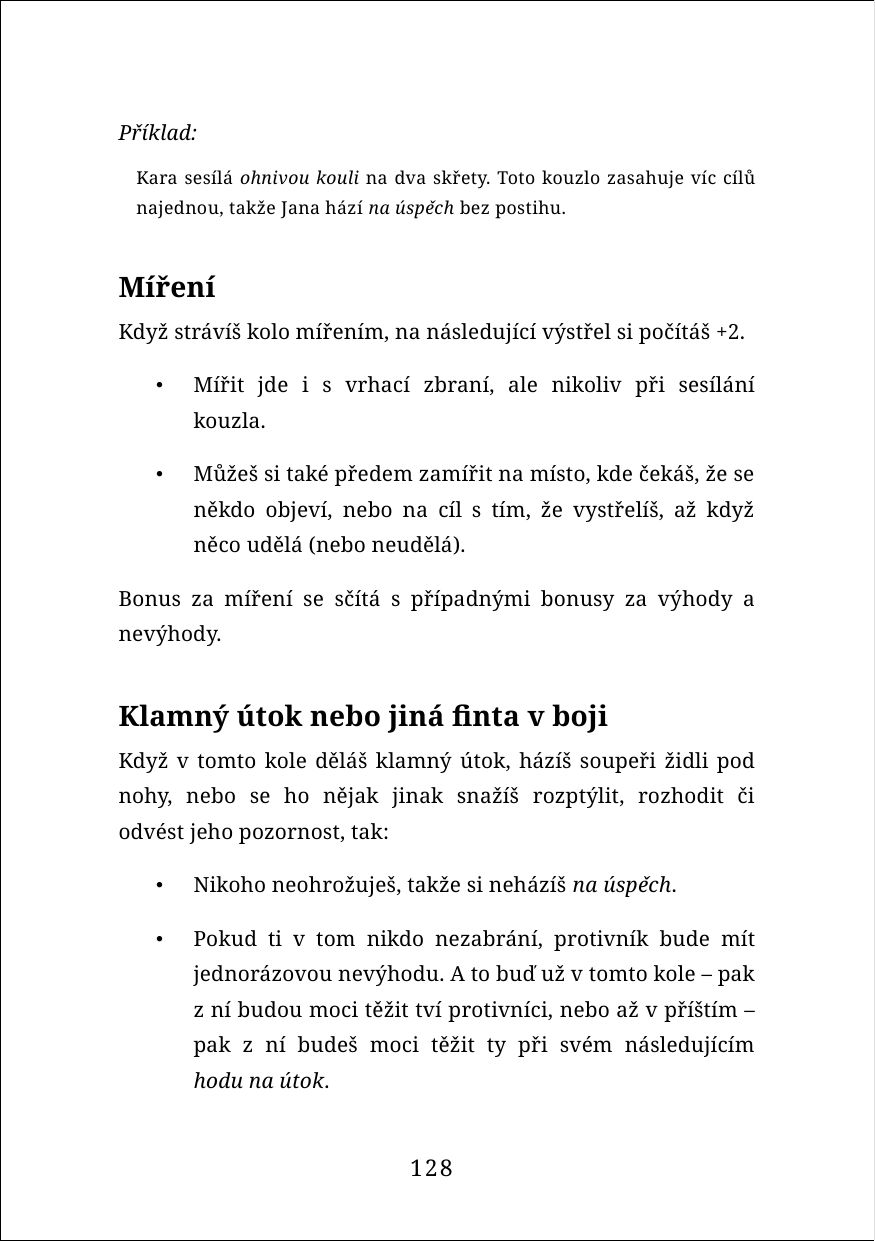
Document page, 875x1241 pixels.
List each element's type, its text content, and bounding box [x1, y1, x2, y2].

list Pokud ti v tom nikdo nezabrání, protivník bude mít jednorázovou nevýhodu. A to buď už v tomto kole – pak z ní budou moci těžit tví protivníci, nebo až v příštím – pak z ní budeš moci těžit ty při svém následujícím hodu na útok. [156, 924, 756, 1094]
text Když strávíš kolo mířením, na následující výstřel si počítáš +2. [118, 317, 756, 346]
text Když v tomto kole děláš klamný útok, házíš soupeři židli pod nohy, nebo se ho nějak jinak snažíš rozptýlit, rozhodit či odvést jeho pozornost, tak: [118, 746, 756, 846]
list Mířit jde i s vrhací zbraní, ale nikoliv při sesílání kouzla. [156, 371, 756, 434]
list Můžeš si také předem zamířit na místo, kde čekáš, že se někdo objeví, nebo na cíl s tím, že vystřelíš, až když něco udělá (nebo neudělá). [156, 459, 756, 559]
subtitle Míření [118, 267, 756, 306]
text Příklad: [118, 118, 756, 147]
text Kara sesílá ohnivou kouli na dva skřety. Toto kouzlo zasahuje víc cílů najednou, takže Jana hází na úspěch bez postihu. [136, 166, 756, 220]
text Bonus za míření se sčítá s případnými bonusy za výhody a nevýhody. [118, 584, 756, 648]
list Nikoho neohrožuješ, takže si neházíš na úspěch. [156, 870, 756, 899]
subtitle Klamný útok nebo jiná finta v boji [118, 696, 756, 734]
